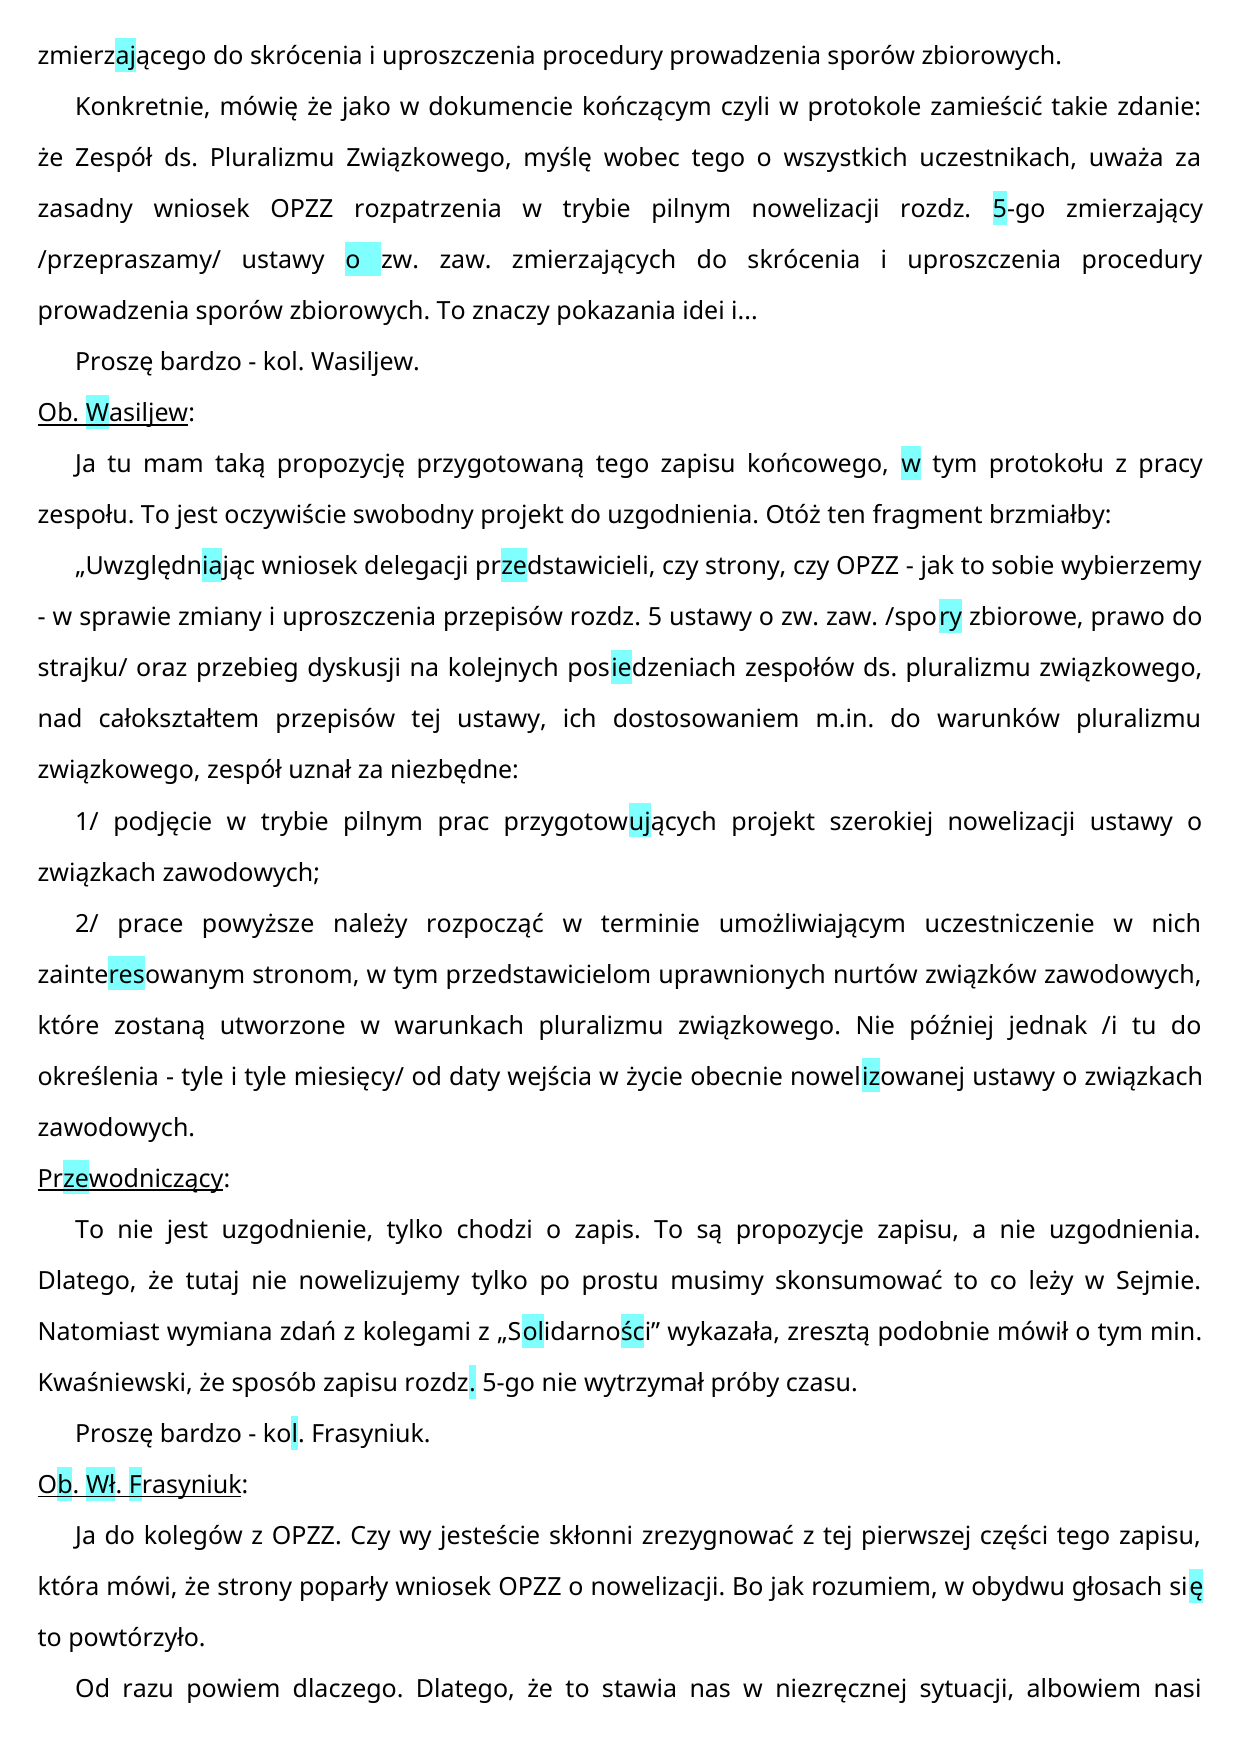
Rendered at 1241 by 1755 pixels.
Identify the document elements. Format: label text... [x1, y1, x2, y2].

text 1/ podjęcie w trybie pilnym prac przygotowujących projekt szerokiej nowelizacji ustawy o związkach zawodowych; [37, 803, 1203, 888]
text Ob. Wasiljew: [37, 395, 1203, 429]
text Proszę bardzo - kol. Wasiljew. [37, 344, 1203, 378]
text Ja do kolegów z OPZZ. Czy wy jesteście skłonni zrezygnować z tej pierwszej części tego zapisu, która mówi, że strony poparły wniosek OPZZ o nowelizacji. Bo jak rozumiem, w obydwu głosach się to powtórzyło. [37, 1518, 1203, 1654]
text zmierzającego do skrócenia i uproszczenia procedury prowadzenia sporów zbiorowych. [37, 37, 1203, 72]
text „Uwzględniając wniosek delegacji przedstawicieli, czy strony, czy OPZZ - jak to sobie wybierzemy - w sprawie zmiany i uproszczenia przepisów rozdz. 5 ustawy o zw. zaw. /spory zbiorowe, prawo do strajku/ oraz przebieg dyskusji na kolejnych posiedzeniach zespołów ds. pluralizmu związkowego, nad całokształtem przepisów tej ustawy, ich dostosowaniem m.in. do warunków pluralizmu związkowego, zespół uznał za niezbędne: [37, 548, 1203, 786]
text Ja tu mam taką propozycję przygotowaną tego zapisu końcowego, w tym protokołu z pracy zespołu. To jest oczywiście swobodny projekt do uzgodnienia. Otóż ten fragment brzmiałby: [37, 446, 1203, 531]
text 2/ prace powyższe należy rozpocząć w terminie umożliwiającym uczestniczenie w nich zainteresowanym stronom, w tym przedstawicielom uprawnionych nurtów związków zawodowych, które zostaną utworzone w warunkach pluralizmu związkowego. Nie później jednak /i tu do określenia - tyle i tyle miesięcy/ od daty wejścia w życie obecnie nowelizowanej ustawy o związkach zawodowych. [37, 905, 1203, 1143]
text Przewodniczący: [37, 1160, 1203, 1194]
text Proszę bardzo - kol. Frasyniuk. [37, 1416, 1203, 1450]
text Ob. Wł. Frasyniuk: [37, 1467, 1203, 1501]
text Od razu powiem dlaczego. Dlatego, że to stawia nas w niezręcznej sytuacji, albowiem nasi [37, 1671, 1203, 1705]
text Konkretnie, mówię że jako w dokumencie kończącym czyli w protokole zamieścić takie zdanie: że Zespół ds. Pluralizmu Związkowego, myślę wobec tego o wszystkich uczestnikach, uważa za zasadny wniosek OPZZ rozpatrzenia w trybie pilnym nowelizacji rozdz. 5-go zmierzający /przepraszamy/ ustawy o zw. zaw. zmierzających do skrócenia i uproszczenia procedury prowadzenia sporów zbiorowych. To znaczy pokazania idei i... [37, 88, 1203, 327]
text To nie jest uzgodnienie, tylko chodzi o zapis. To są propozycje zapisu, a nie uzgodnienia. Dlatego, że tutaj nie nowelizujemy tylko po prostu musimy skonsumować to co leży w Sejmie. Natomiast wymiana zdań z kolegami z „Solidarności” wykazała, zresztą podobnie mówił o tym min. Kwaśniewski, że sposób zapisu rozdz. 5-go nie wytrzymał próby czasu. [37, 1211, 1203, 1399]
